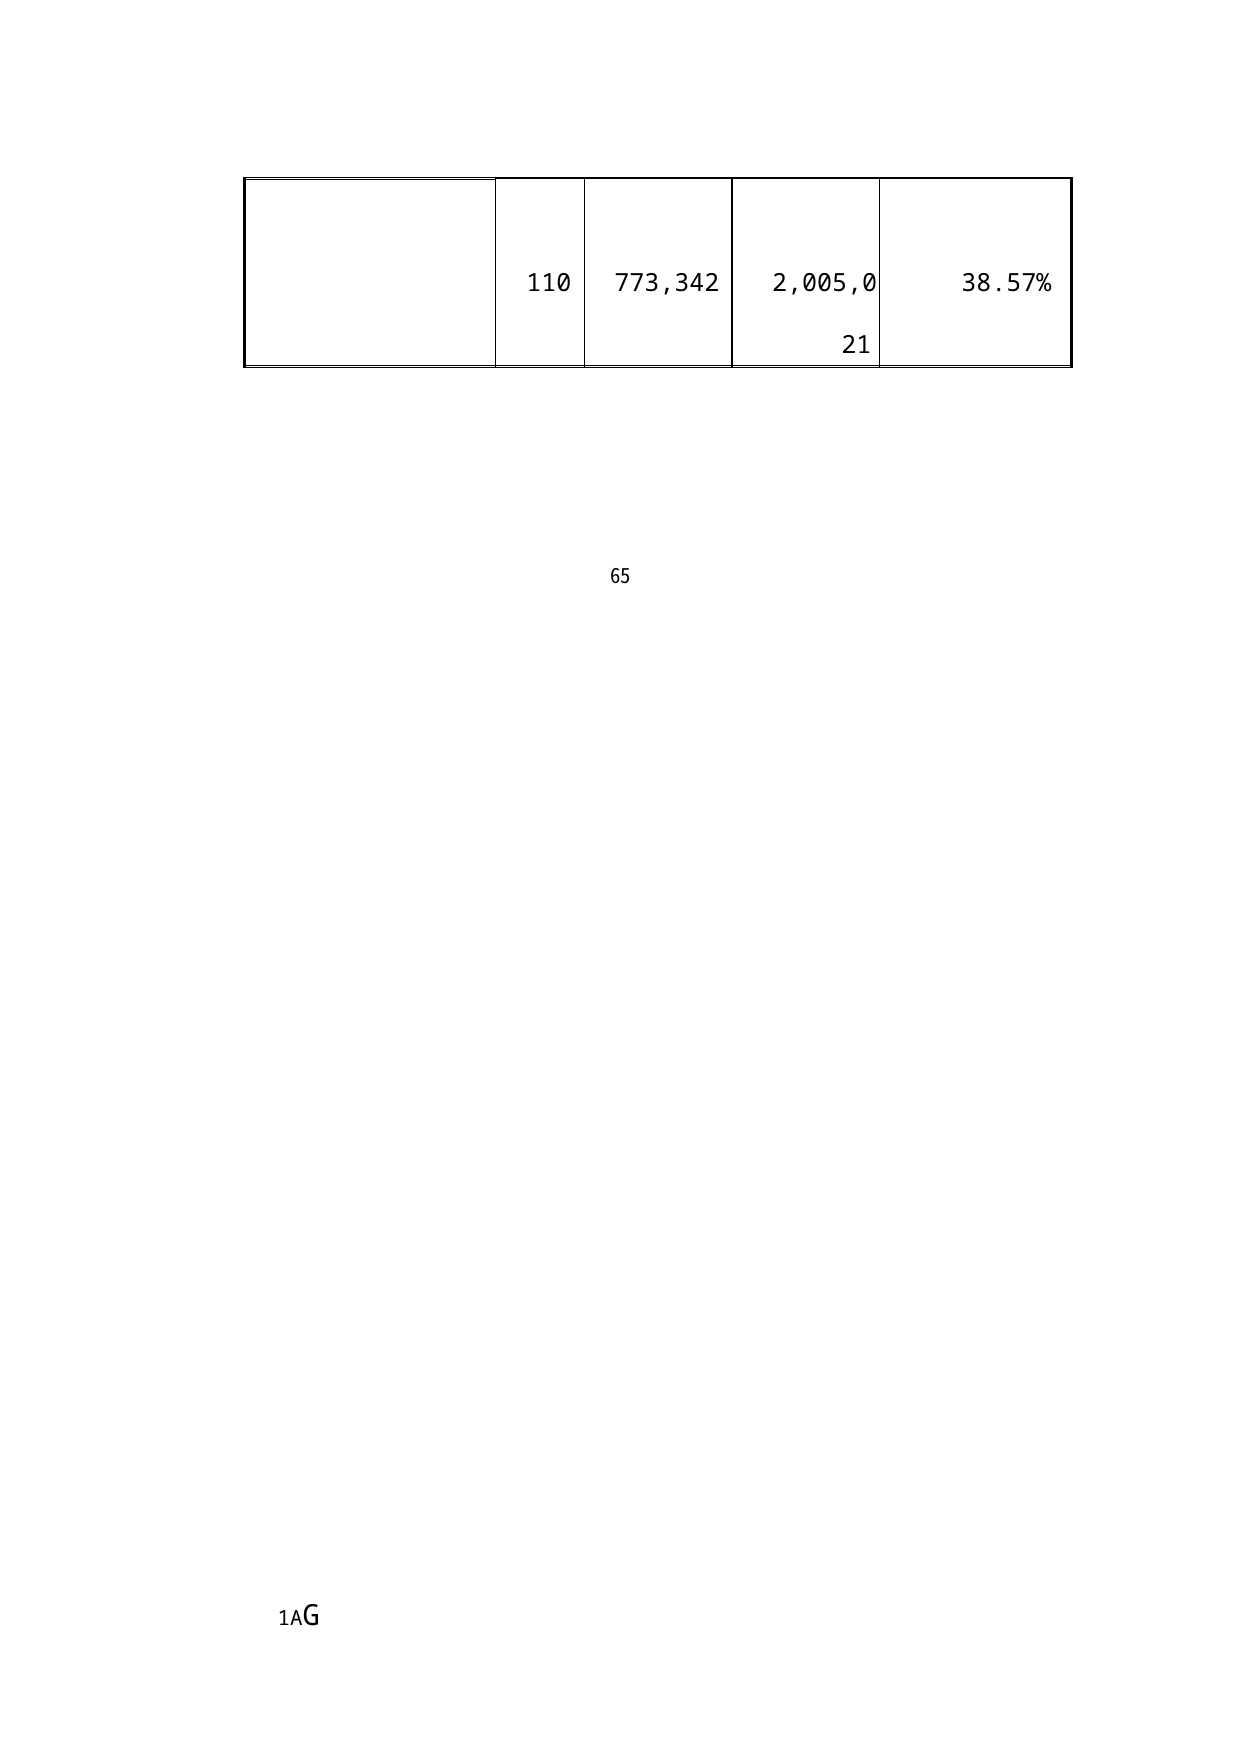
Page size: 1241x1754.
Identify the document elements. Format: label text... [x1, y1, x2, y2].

table_cell 38.57% [880, 179, 1070, 365]
table_cell [246, 180, 495, 365]
table_cell 2,005,021 [733, 179, 879, 365]
table_cell 773,342 [585, 179, 731, 365]
table_cell 110 [496, 179, 584, 365]
